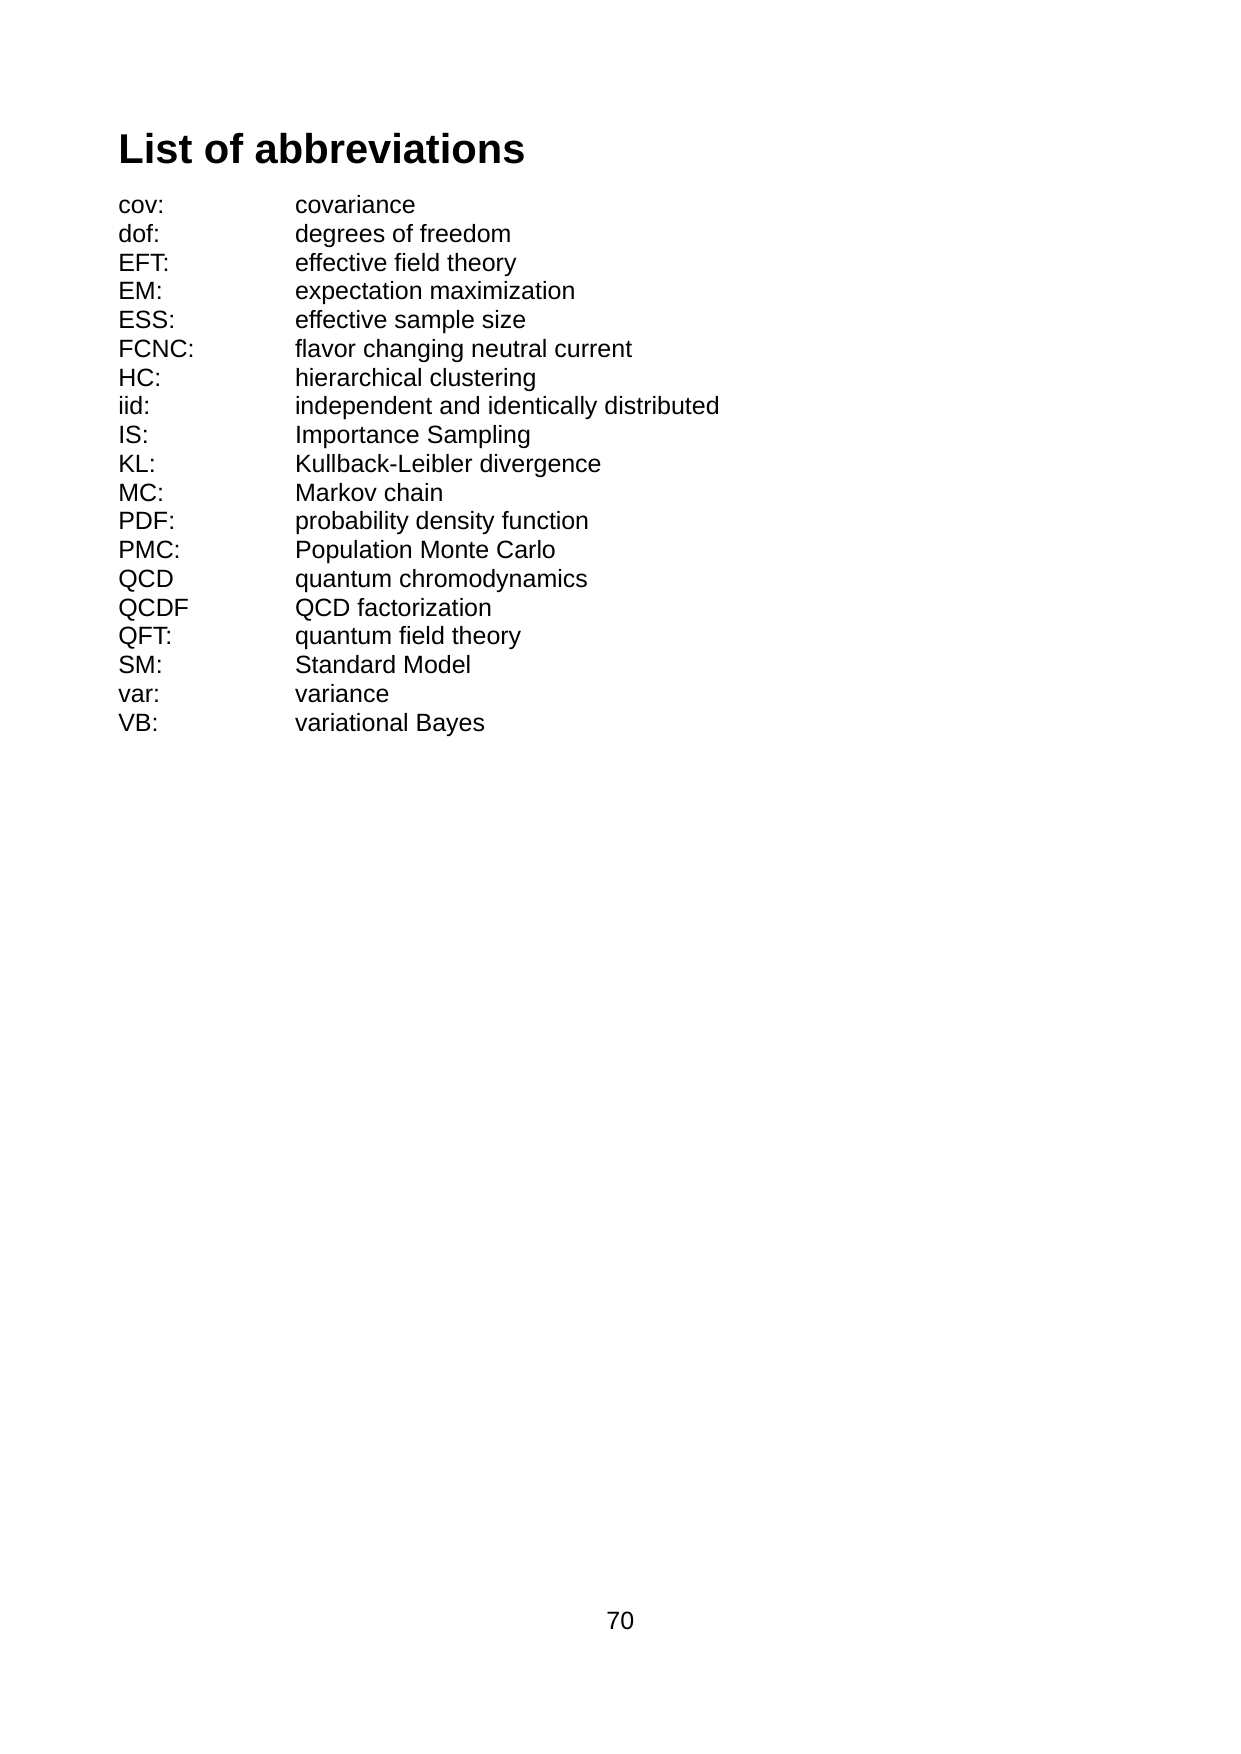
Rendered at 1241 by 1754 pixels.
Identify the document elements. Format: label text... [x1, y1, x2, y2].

text QCD quantum chromodynamics [118, 564, 1122, 593]
text VB: variational Bayes [118, 708, 1122, 736]
text var: variance [118, 679, 1122, 708]
text FCNC: flavor changing neutral current [118, 334, 1122, 363]
text cov: covariance [118, 190, 1122, 219]
text MC: Markov chain [118, 478, 1122, 506]
text EFT: effective field theory [118, 248, 1122, 276]
text QFT: quantum field theory [118, 621, 1122, 650]
text dof: degrees of freedom [118, 219, 1122, 248]
text QCDF QCD factorization [118, 593, 1122, 621]
text ESS: effective sample size [118, 305, 1122, 334]
text EM: expectation maximization [118, 276, 1122, 305]
text List of abbreviations [118, 124, 1122, 172]
text PDF: probability density function [118, 506, 1122, 535]
text PMC: Population Monte Carlo [118, 535, 1122, 564]
text KL: Kullback-Leibler divergence [118, 449, 1122, 478]
text iid: independent and identically distributed [118, 391, 1122, 420]
text IS: Importance Sampling [118, 420, 1122, 449]
text SM: Standard Model [118, 650, 1122, 679]
text HC: hierarchical clustering [118, 363, 1122, 391]
